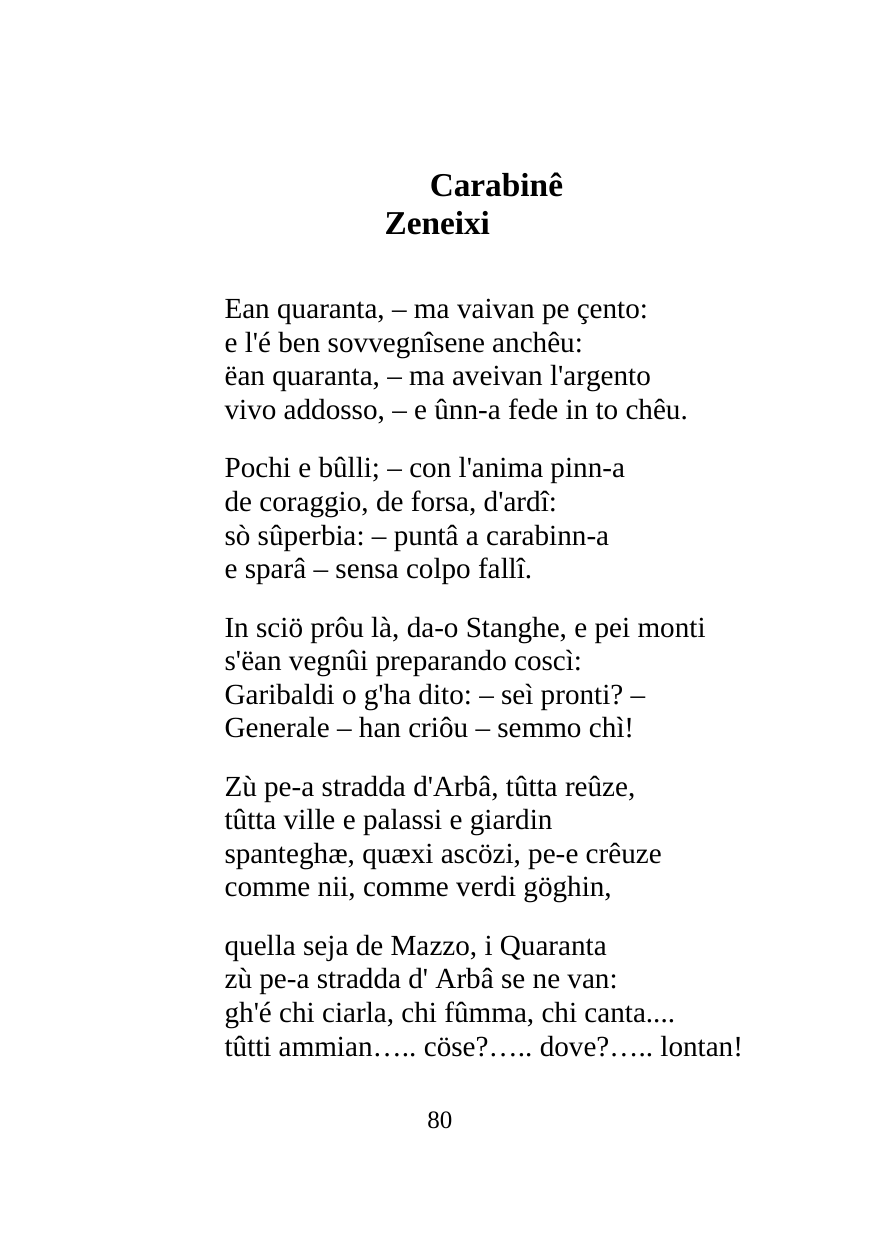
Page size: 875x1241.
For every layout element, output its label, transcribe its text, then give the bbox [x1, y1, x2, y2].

text quella seja de Mazzo, i Quaranta zù pe-a stradda d' Arbâ se ne van: gh'é chi ciarla, chi fûmma, chi canta.... tûtti ammian….. cöse?….. dove?….. lontan! [224, 928, 768, 1062]
text Zù pe-a stradda d'Arbâ, tûtta reûze, tûtta ville e palassi e giardin spanteghæ, quæxi ascözi, pe-e crêuze comme nii, comme verdi göghin, [224, 769, 768, 903]
text Pochi e bûlli; – con l'anima pinn-a de coraggio, de forsa, d'ardî: sò sûperbia: – puntâ a carabinn-a e sparâ – sensa colpo fallî. [224, 451, 768, 585]
subtitle Carabinê Zeneixi [106, 165, 768, 241]
text In sciö prôu là, da-o Stanghe, e pei monti s'ëan vegnûi preparando coscì: Garibaldi o g'ha dito: – seì pronti? – Generale – han criôu – semmo chì! [224, 610, 768, 744]
text Ean quaranta, – ma vaivan pe çento: e l'é ben sovvegnîsene anchêu: ëan quaranta, – ma aveivan l'argento vivo addosso, – e ûnn-a fede in to chêu. [224, 291, 768, 426]
